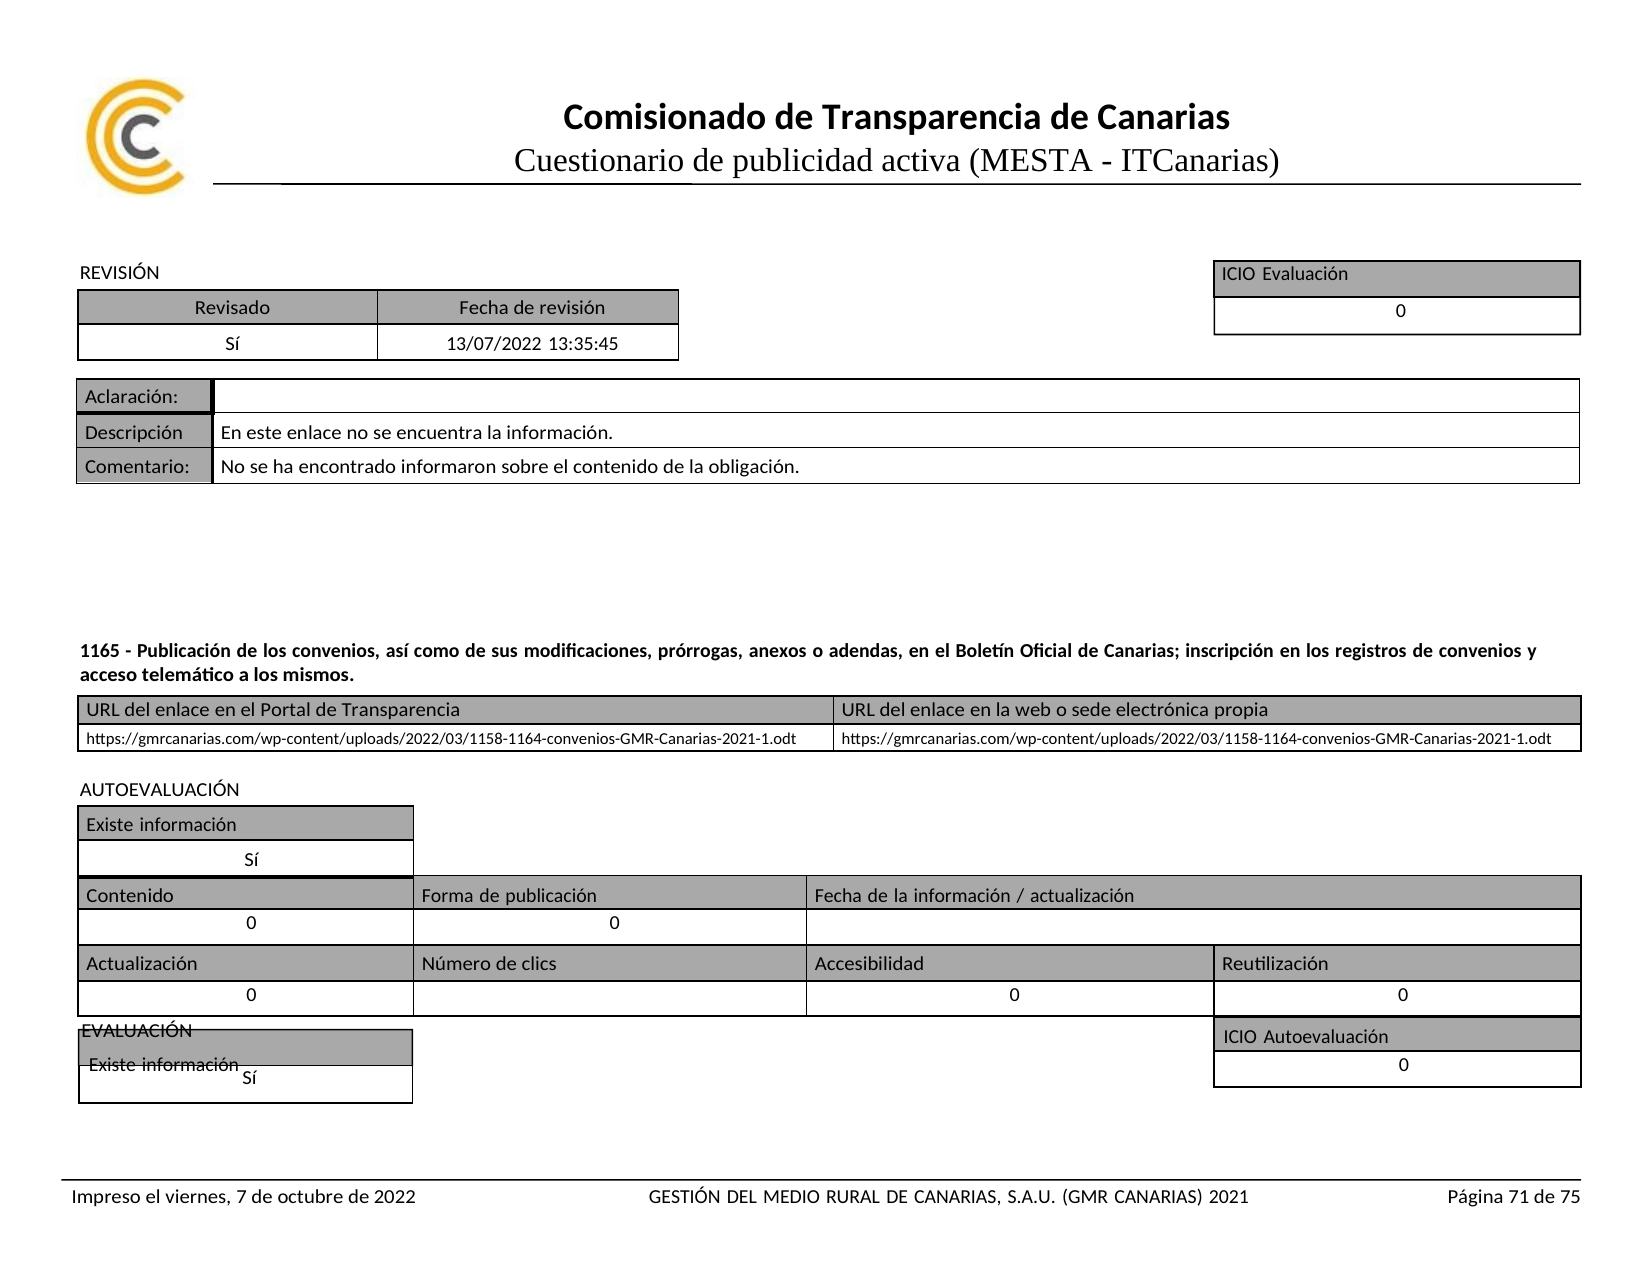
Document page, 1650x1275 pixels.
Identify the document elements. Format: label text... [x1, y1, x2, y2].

table_cell Fecha de la información / actualización [807, 876, 1580, 908]
table_cell Descripción [77, 415, 211, 447]
table_cell En este enlace no se encuentra la información. [214, 413, 1579, 447]
table_cell Contenido [79, 879, 413, 908]
table_header Existe información [79, 807, 413, 839]
table_cell Forma de publicación [414, 876, 806, 908]
table_cell 13/07/2022 13:35:45 [378, 325, 678, 359]
table_header Fecha de revisión [378, 291, 678, 323]
table_header URL del enlace en la web o sede electrónica propia [834, 697, 1580, 723]
table_header [215, 380, 1579, 411]
table_cell ICIO Autoevaluación [1215, 1018, 1580, 1050]
table_cell Número de clics [414, 946, 806, 980]
table_cell Sí [79, 325, 377, 359]
table_cell Accesibilidad [807, 946, 1213, 980]
text AUTOEVALUACIÓN [79, 777, 1594, 801]
text REVISIÓN [79, 261, 1213, 285]
table_header Aclaración: [77, 380, 210, 411]
table_cell Sí [79, 841, 413, 874]
table_cell [807, 910, 1580, 944]
table_cell 0 [1215, 1052, 1580, 1086]
table_cell 0 [79, 982, 413, 1015]
table_cell Reutilización [1215, 946, 1580, 980]
table_header URL del enlace en el Portal de Transparencia [79, 697, 833, 723]
table_cell 0 [414, 910, 806, 944]
text 1165 - Publicación de los convenios, así como de sus modificaciones, prórrogas, anexos o adendas, en el Boletín Oficial de Canarias; inscripción en los registros de convenios y acceso telemático a los mismos. [79, 638, 1538, 687]
table_cell 0 [1215, 982, 1580, 1015]
table_cell 0 [79, 910, 413, 944]
text [1582, 261, 1594, 285]
table_cell https://gmrcanarias.com/wp-content/uploads/2022/03/1158-1164-convenios-GMR-Canarias-2021-1.odt [79, 725, 833, 750]
table_cell EVALUACIÓN Existe información [78, 1017, 1213, 1086]
table_header Revisado [79, 291, 377, 323]
table_cell https://gmrcanarias.com/wp-content/uploads/2022/03/1158-1164-convenios-GMR-Canarias-2021-1.odt [834, 725, 1580, 750]
table_cell Actualización [79, 946, 413, 980]
table_cell Comentario: [77, 448, 211, 482]
table_header [414, 805, 1581, 874]
table_cell No se ha encontrado informaron sobre el contenido de la obligación. [214, 448, 1579, 482]
table_cell 0 [807, 982, 1213, 1015]
table_cell [414, 982, 806, 1015]
